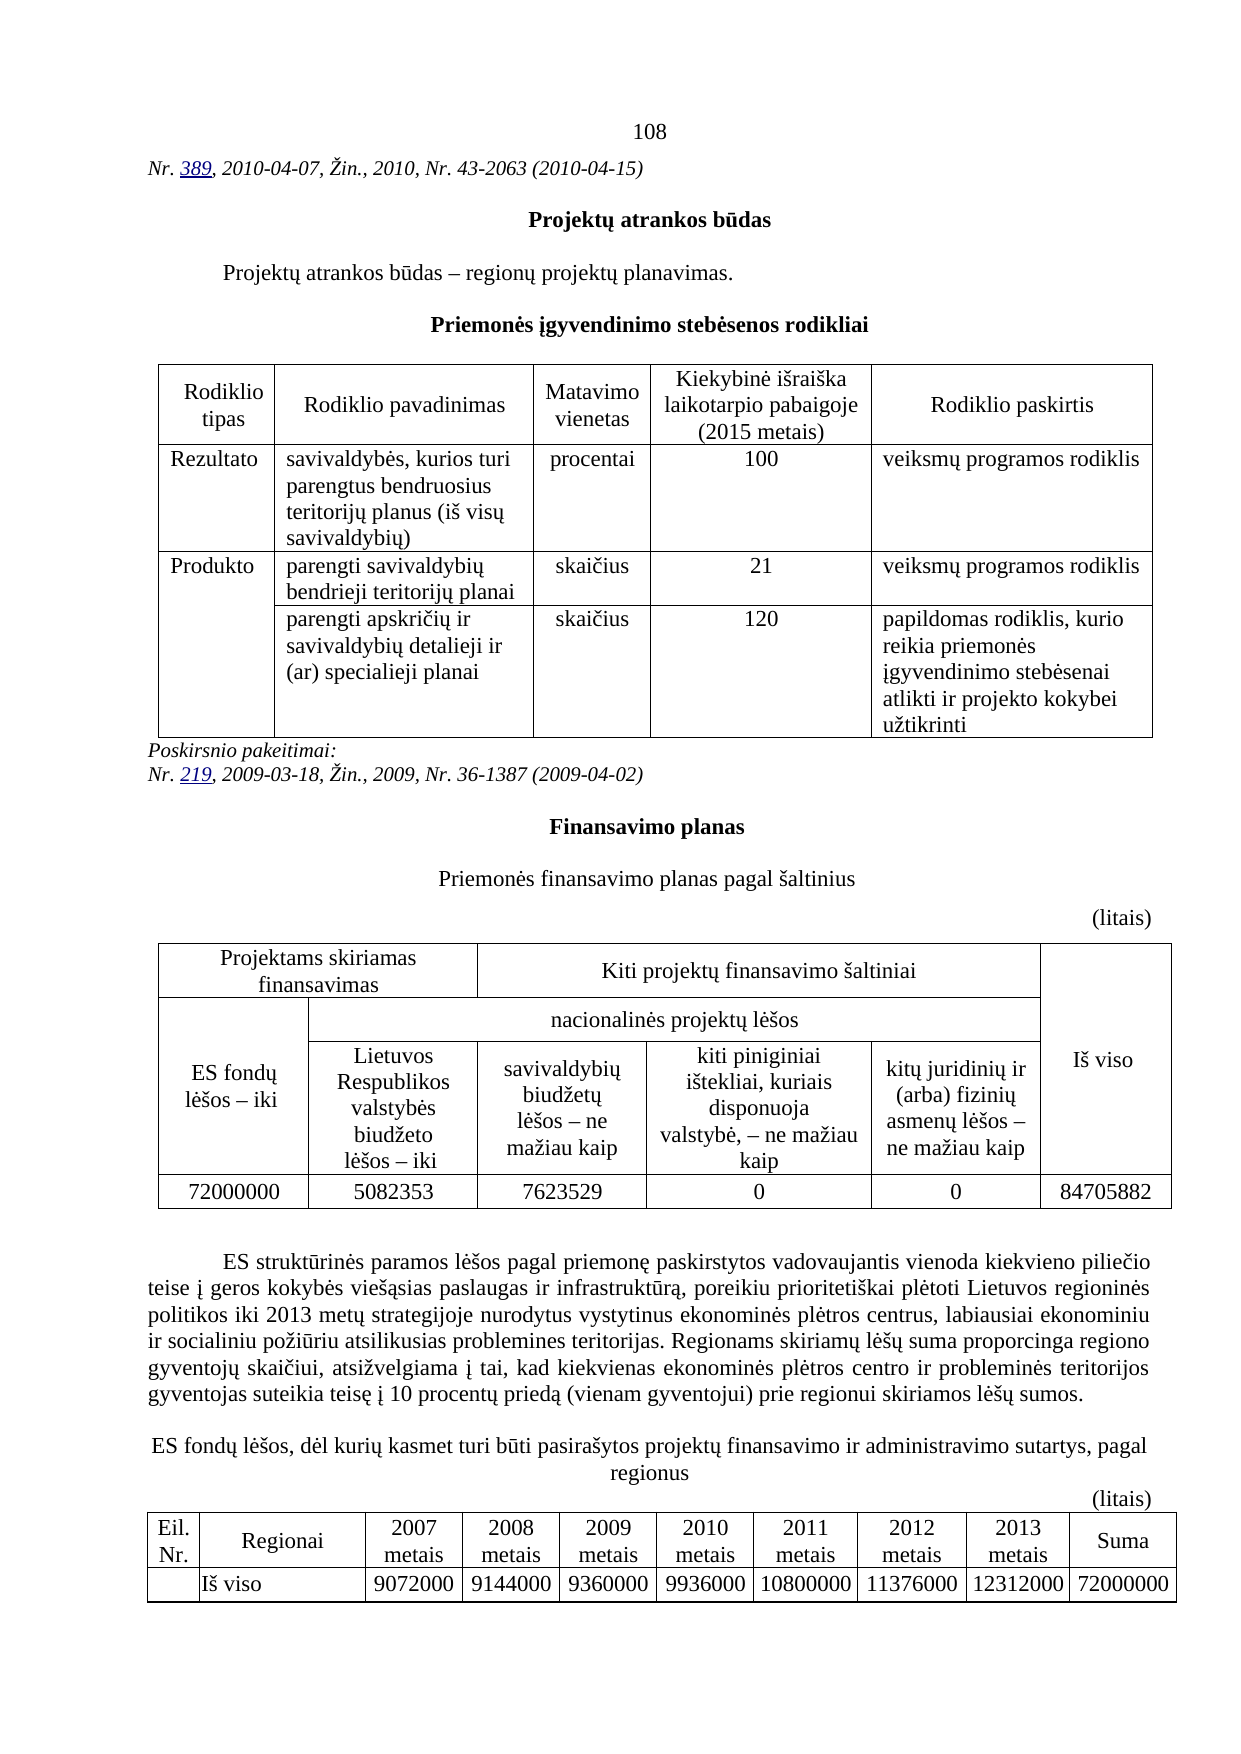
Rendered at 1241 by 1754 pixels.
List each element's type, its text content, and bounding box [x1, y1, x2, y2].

table_cell papildomas rodiklis, kurio reikia priemonės įgyvendinimo stebėsenai atlikti ir projekto kokybei užtikrinti [872, 606, 1152, 737]
text Projektų atrankos būdas [148, 206, 1152, 232]
table_cell 9936000 [657, 1568, 753, 1601]
table_cell 72000000 [1070, 1568, 1176, 1601]
table_cell veiksmų programos rodiklis [872, 445, 1152, 551]
table_header Regionai [200, 1513, 365, 1567]
table_cell Iš viso [200, 1568, 365, 1601]
text Priemonės įgyvendinimo stebėsenos rodikliai [148, 311, 1152, 338]
table_cell 7623529 [478, 1175, 646, 1208]
table_cell Rezultato [159, 445, 274, 551]
text Poskirsnio pakeitimai: [148, 738, 1152, 762]
table_header 2011 metais [754, 1513, 857, 1567]
table_cell skaičius [534, 606, 650, 737]
table_header 2013 metais [967, 1513, 1069, 1567]
table_cell 21 [651, 552, 871, 604]
table_cell 5082353 [309, 1175, 477, 1208]
table_cell 120 [651, 606, 871, 737]
table_cell parengti apskričių ir savivaldybių detalieji ir (ar) specialieji planai [275, 606, 533, 737]
table_cell 9072000 [366, 1568, 462, 1601]
text (litais) [148, 1485, 1152, 1512]
table_cell 0 [647, 1175, 871, 1208]
table_header Rodiklio paskirtis [872, 365, 1152, 444]
table_cell 11376000 [858, 1568, 966, 1601]
table_header Iš viso [1041, 944, 1171, 1173]
table_cell ES fondų lėšos – iki [159, 998, 308, 1173]
table_cell 0 [872, 1175, 1040, 1208]
table_cell 10800000 [754, 1568, 857, 1601]
table_header 2008 metais [463, 1513, 559, 1567]
table_header Rodiklio tipas [159, 365, 274, 444]
table_header Projektams skiriamas finansavimas [159, 944, 477, 997]
text ES struktūrinės paramos lėšos pagal priemonę paskirstytos vadovaujantis vienoda kiekvieno piliečio teise į geros kokybės viešąsias paslaugas ir infrastruktūrą, poreikiu prioritetiškai plėtoti Lietuvos regioninės politikos iki 2013 metų strategijoje nurodytus vystytinus ekonominės plėtros centrus, labiausiai ekonominiu ir socialiniu požiūriu atsilikusias problemines teritorijas. Regionams skiriamų lėšų suma proporcinga regiono gyventojų skaičiui, atsižvelgiama į tai, kad kiekvienas ekonominės plėtros centro ir probleminės teritorijos gyventojas suteikia teisę į 10 procentų priedą (vienam gyventojui) prie regionui skiriamos lėšų sumos. [148, 1248, 1152, 1406]
table_header Kiti projektų finansavimo šaltiniai [478, 944, 1040, 997]
table_cell kiti piniginiai ištekliai, kuriais disponuoja valstybė, – ne mažiau kaip [647, 1042, 871, 1173]
table_cell 12312000 [967, 1568, 1069, 1601]
table_cell procentai [534, 445, 650, 551]
text Finansavimo planas [148, 813, 1152, 839]
table_cell [148, 1568, 199, 1601]
text (litais) [148, 904, 1152, 931]
table_cell savivaldybių biudžetų lėšos – ne mažiau kaip [478, 1042, 646, 1173]
table_header 2012 metais [858, 1513, 966, 1567]
table_header 2010 metais [657, 1513, 753, 1567]
table_header Rodiklio pavadinimas [275, 365, 533, 444]
table_cell savivaldybės, kurios turi parengtus bendruosius teritorijų planus (iš visų savivaldybių) [275, 445, 533, 551]
table_header 2007 metais [366, 1513, 462, 1567]
text ES fondų lėšos, dėl kurių kasmet turi būti pasirašytos projektų finansavimo ir administravimo sutartys, pagal regionus [148, 1433, 1152, 1485]
table_cell skaičius [534, 552, 650, 604]
table_header 2009 metais [560, 1513, 656, 1567]
table_header Kiekybinė išraiška laikotarpio pabaigoje (2015 metais) [651, 365, 871, 444]
text Priemonės finansavimo planas pagal šaltinius [148, 866, 1152, 892]
table_cell 100 [651, 445, 871, 551]
table_cell kitų juridinių ir (arba) fizinių asmenų lėšos – ne mažiau kaip [872, 1042, 1040, 1173]
text Projektų atrankos būdas – regionų projektų planavimas. [148, 259, 1152, 285]
table_header Matavimo vienetas [534, 365, 650, 444]
table_cell Produkto [159, 552, 274, 737]
table_cell parengti savivaldybių bendrieji teritorijų planai [275, 552, 533, 604]
table_cell 9360000 [560, 1568, 656, 1601]
table_cell veiksmų programos rodiklis [872, 552, 1152, 604]
table_cell 9144000 [463, 1568, 559, 1601]
text Nr. 219, 2009-03-18, Žin., 2009, Nr. 36-1387 (2009-04-02) [148, 762, 1152, 786]
table_cell 84705882 [1041, 1175, 1171, 1208]
table_cell nacionalinės projektų lėšos [309, 998, 1040, 1041]
table_cell 72000000 [159, 1175, 308, 1208]
table_header Eil. Nr. [148, 1513, 199, 1567]
table_header Suma [1070, 1513, 1176, 1567]
text Nr. 389, 2010-04-07, Žin., 2010, Nr. 43-2063 (2010-04-15) [148, 156, 1152, 180]
table_cell Lietuvos Respublikos valstybės biudžeto lėšos – iki [309, 1042, 477, 1173]
